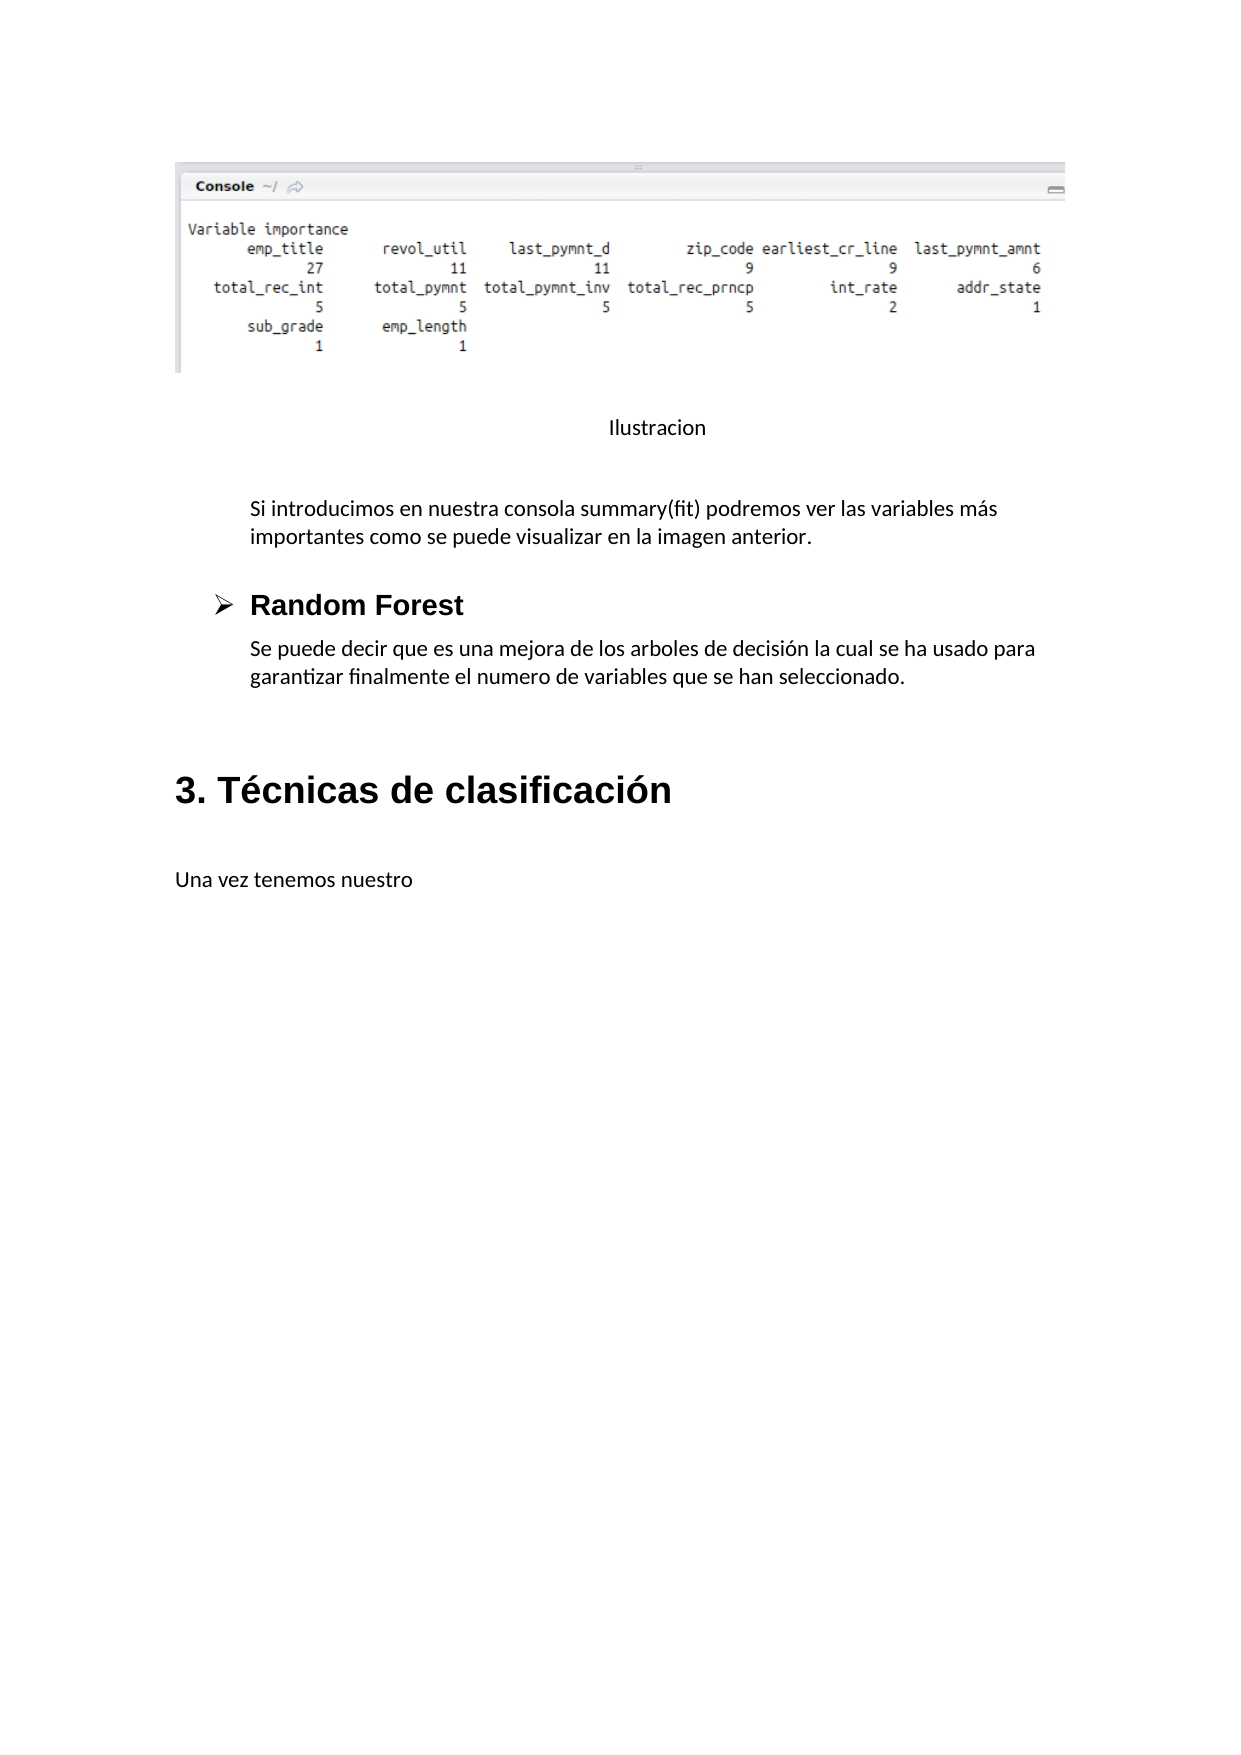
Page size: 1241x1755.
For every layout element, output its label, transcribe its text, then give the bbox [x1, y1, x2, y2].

text Una vez tenemos nuestro [175, 865, 1065, 893]
text Si introducimos en nuestra consola summary(fit) podremos ver las variables más importantes como se puede visualizar en la imagen anterior. [250, 494, 1065, 550]
text Se puede decir que es una mejora de los arboles de decisión la cual se ha usado para garantizar finalmente el numero de variables que se han seleccionado. [250, 634, 1065, 690]
text Ilustracion [250, 413, 1065, 441]
subtitle 3. Técnicas de clasificación [175, 768, 1065, 812]
picture [175, 162, 1066, 373]
subtitle Random Forest [212, 588, 1065, 621]
